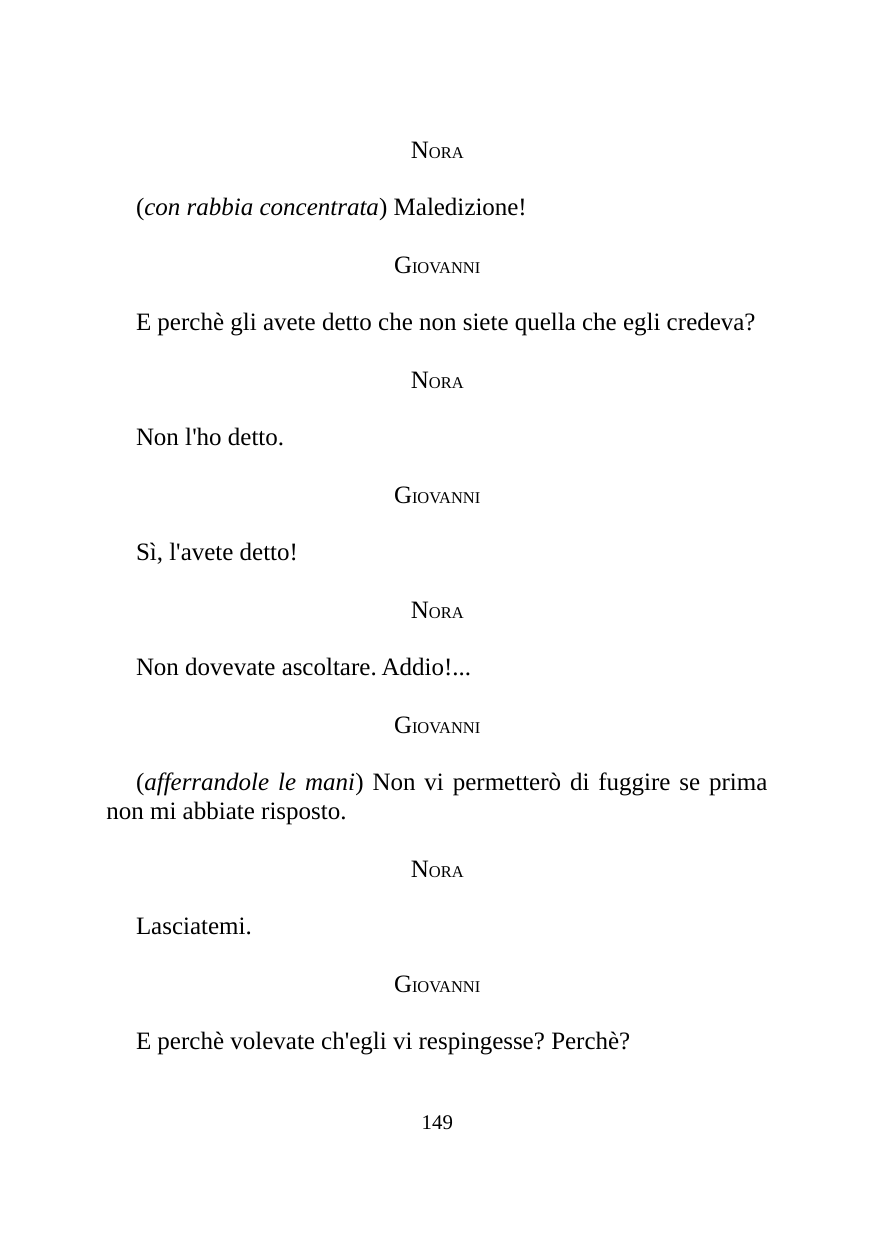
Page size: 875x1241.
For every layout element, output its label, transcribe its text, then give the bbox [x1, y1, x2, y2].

text Giovanni [106, 250, 768, 279]
text Lasciatemi. [106, 911, 768, 940]
text E perchè volevate ch'egli vi respingesse? Perchè? [106, 1026, 768, 1055]
text (afferrandole le mani) Non vi permetterò di fuggire se prima non mi abbiate risposto. [106, 767, 768, 825]
text Giovanni [106, 969, 768, 997]
text Non dovevate ascoltare. Addio!... [106, 652, 768, 681]
text Nora [106, 854, 768, 882]
text Nora [106, 595, 768, 624]
text Nora [106, 135, 768, 164]
text Nora [106, 365, 768, 394]
text Sì, l'avete detto! [106, 537, 768, 566]
text Giovanni [106, 480, 768, 509]
text E perchè gli avete detto che non siete quella che egli credeva? [106, 307, 768, 336]
text (con rabbia concentrata) Maledizione! [106, 192, 768, 221]
text Non l'ho detto. [106, 422, 768, 451]
text Giovanni [106, 710, 768, 739]
